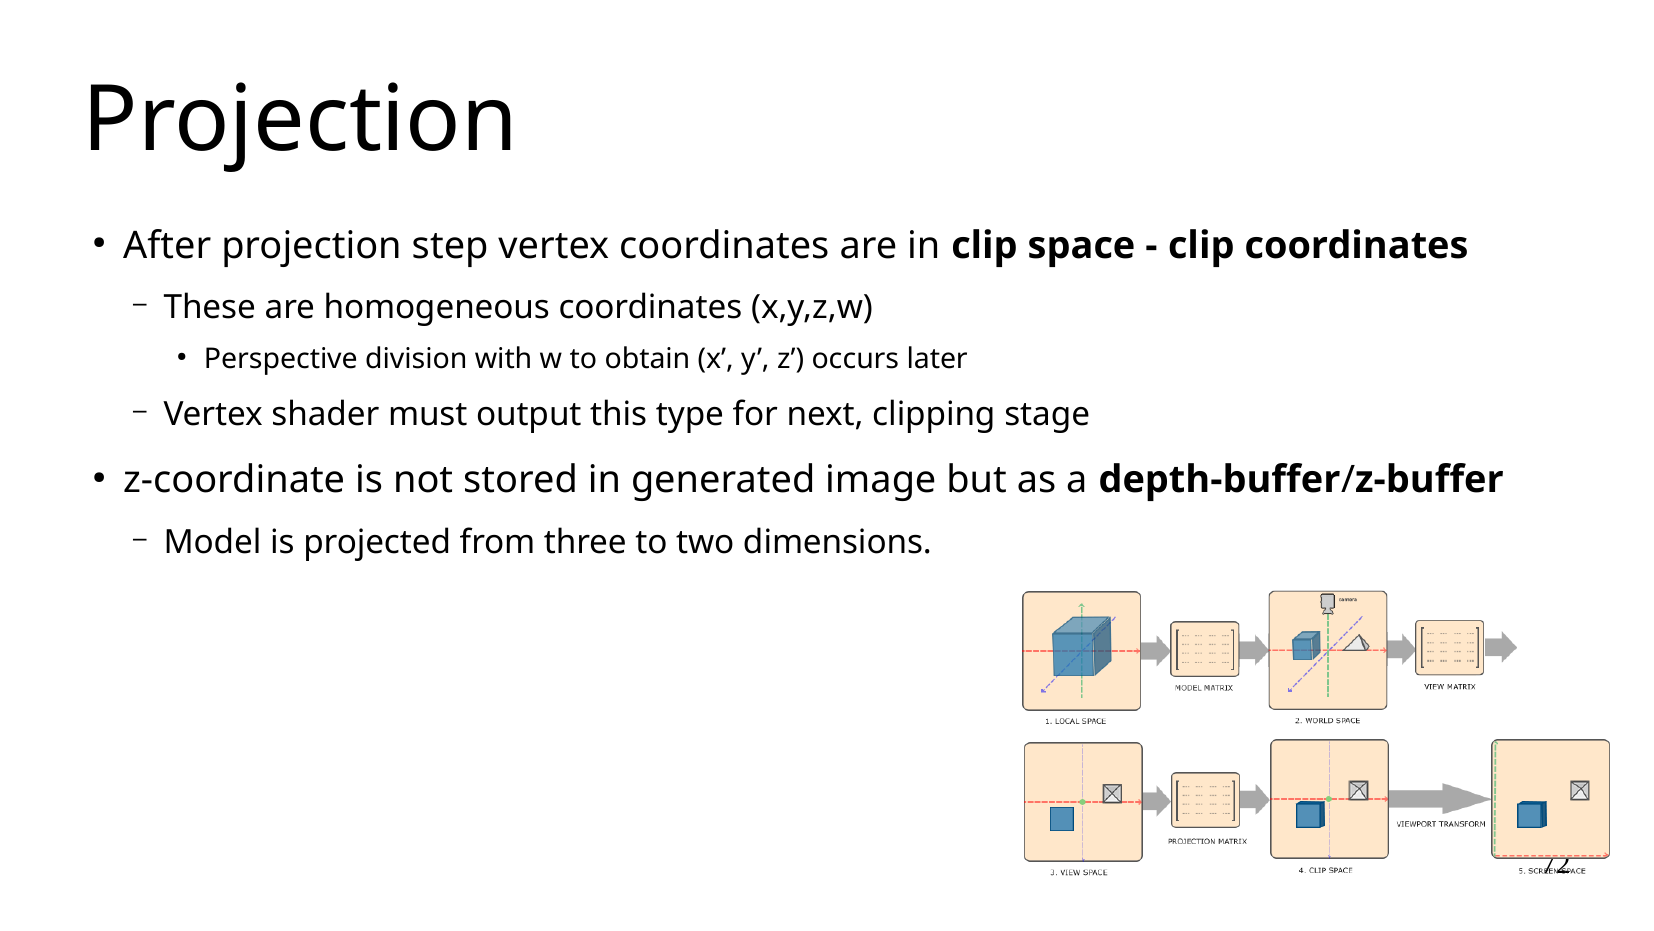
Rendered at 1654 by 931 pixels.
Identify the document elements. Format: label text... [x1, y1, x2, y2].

list After projection step vertex coordinates are in clip space - clip coordinates These are homogeneous coordinates (x,y,z,w) Perspective division with w to obtain (x’, y’, z’) occurs later Vertex shader must output this type for next, clipping stage z-coordinate is not stored in generated image but as a depth-buffer/z-buffer Model is projected from three to two dimensions. [82, 217, 1571, 631]
picture [1012, 584, 1622, 886]
title Projection [82, 37, 1571, 193]
